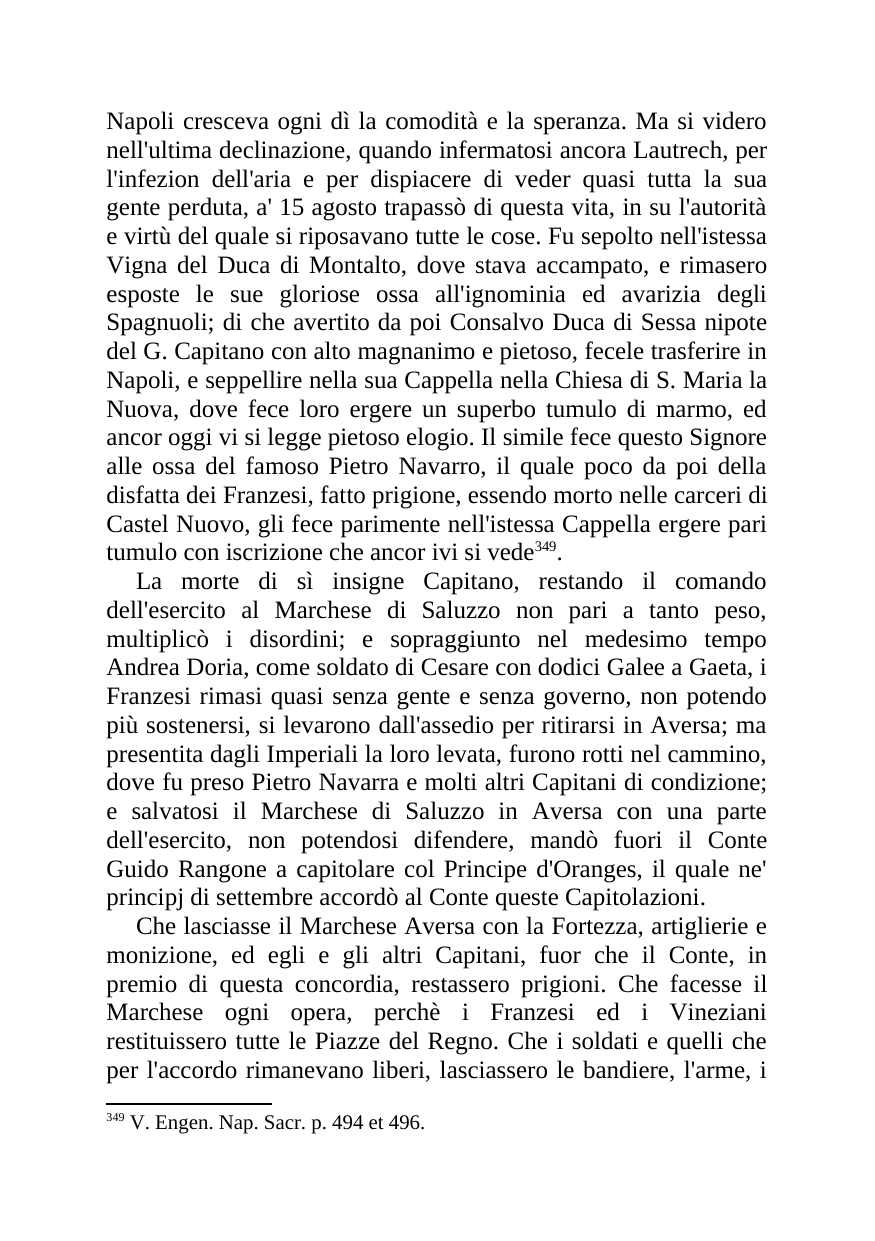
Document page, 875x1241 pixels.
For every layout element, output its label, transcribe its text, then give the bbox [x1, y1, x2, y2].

text Che lasciasse il Marchese Aversa con la Fortezza, artiglierie e monizione, ed egli e gli altri Capitani, fuor che il Conte, in premio di questa concordia, restassero prigioni. Che facesse il Marchese ogni opera, perchè i Franzesi ed i Vineziani restituissero tutte le Piazze del Regno. Che i soldati e quelli che per l'accordo rimanevano liberi, lasciassero le bandiere, l'arme, i [106, 911, 768, 1084]
text La morte di sì insigne Capitano, restando il comando dell'esercito al Marchese di Saluzzo non pari a tanto peso, multiplicò i disordini; e sopraggiunto nel medesimo tempo Andrea Doria, come soldato di Cesare con dodici Galee a Gaeta, i Franzesi rimasi quasi senza gente e senza governo, non potendo più sostenersi, si levarono dall'assedio per ritirarsi in Aversa; ma presentita dagli Imperiali la loro levata, furono rotti nel cammino, dove fu preso Pietro Navarra e molti altri Capitani di condizione; e salvatosi il Marchese di Saluzzo in Aversa con una parte dell'esercito, non potendosi difendere, mandò fuori il Conte Guido Rangone a capitolare col Principe d'Oranges, il quale ne' principj di settembre accordò al Conte queste Capitolazioni. [106, 566, 768, 911]
text Napoli cresceva ogni dì la comodità e la speranza. Ma si videro nell'ultima declinazione, quando infermatosi ancora Lautrech, per l'infezion dell'aria e per dispiacere di veder quasi tutta la sua gente perduta, a' 15 agosto trapassò di questa vita, in su l'autorità e virtù del quale si riposavano tutte le cose. Fu sepolto nell'istessa Vigna del Duca di Montalto, dove stava accampato, e rimasero esposte le sue gloriose ossa all'ignominia ed avarizia degli Spagnuoli; di che avertito da poi Consalvo Duca di Sessa nipote del G. Capitano con alto magnanimo e pietoso, fecele trasferire in Napoli, e seppellire nella sua Cappella nella Chiesa di S. Maria la Nuova, dove fece loro ergere un superbo tumulo di marmo, ed ancor oggi vi si legge pietoso elogio. Il simile fece questo Signore alle ossa del famoso Pietro Navarro, il quale poco da poi della disfatta dei Franzesi, fatto prigione, essendo morto nelle carceri di Castel Nuovo, gli fece parimente nell'istessa Cappella ergere pari tumulo con iscrizione che ancor ivi si vede. [106, 106, 768, 566]
text V. Engen. Nap. Sacr. p. 494 et 496. [106, 1110, 768, 1134]
